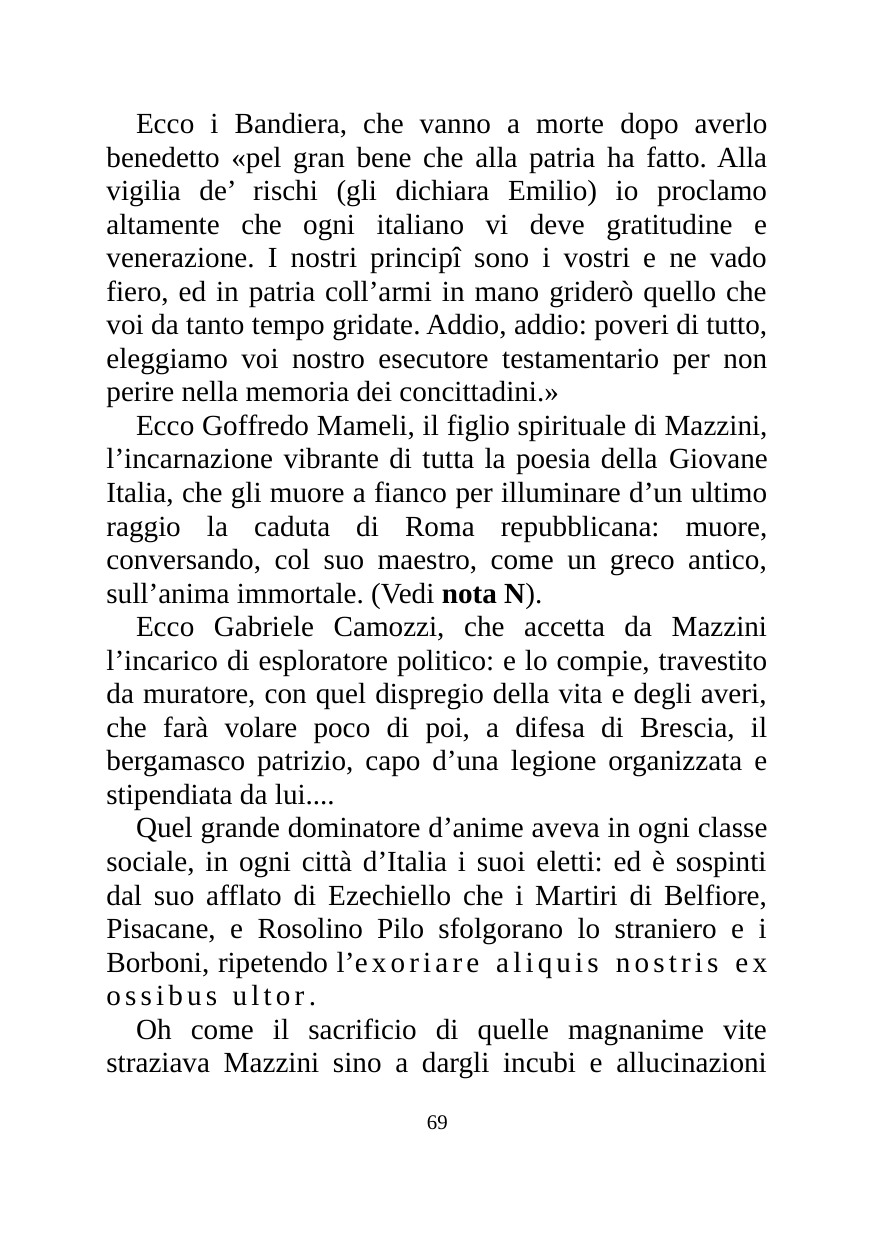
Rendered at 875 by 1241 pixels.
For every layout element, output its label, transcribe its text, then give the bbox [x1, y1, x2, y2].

text Oh come il sacrificio di quelle magnanime vite straziava Mazzini sino a dargli incubi e allucinazioni [106, 1012, 768, 1079]
text Ecco Gabriele Camozzi, che accetta da Mazzini l’incarico di esploratore politico: e lo compie, travestito da muratore, con quel dispregio della vita e degli averi, che farà volare poco di poi, a difesa di Brescia, il bergamasco patrizio, capo d’una legione organizzata e stipendiata da lui.... [106, 609, 768, 811]
text Quel grande dominatore d’anime aveva in ogni classe sociale, in ogni città d’Italia i suoi eletti: ed è sospinti dal suo afflato di Ezechiello che i Martiri di Belfiore, Pisacane, e Rosolino Pilo sfolgorano lo straniero e i Borboni, ripetendo l’exoriare aliquis nostris ex ossibus ultor. [106, 811, 768, 1012]
text Ecco i Bandiera, che vanno a morte dopo averlo benedetto «pel gran bene che alla patria ha fatto. Alla vigilia de’ rischi (gli dichiara Emilio) io proclamo altamente che ogni italiano vi deve gratitudine e venerazione. I nostri principî sono i vostri e ne vado fiero, ed in patria coll’armi in mano griderò quello che voi da tanto tempo gridate. Addio, addio: poveri di tutto, eleggiamo voi nostro esecutore testamentario per non perire nella memoria dei concittadini.» [106, 106, 768, 408]
text Ecco Goffredo Mameli, il figlio spirituale di Mazzini, l’incarnazione vibrante di tutta la poesia della Giovane Italia, che gli muore a fianco per illuminare d’un ultimo raggio la caduta di Roma repubblicana: muore, conversando, col suo maestro, come un greco antico, sull’anima immortale. (Vedi nota N). [106, 408, 768, 609]
